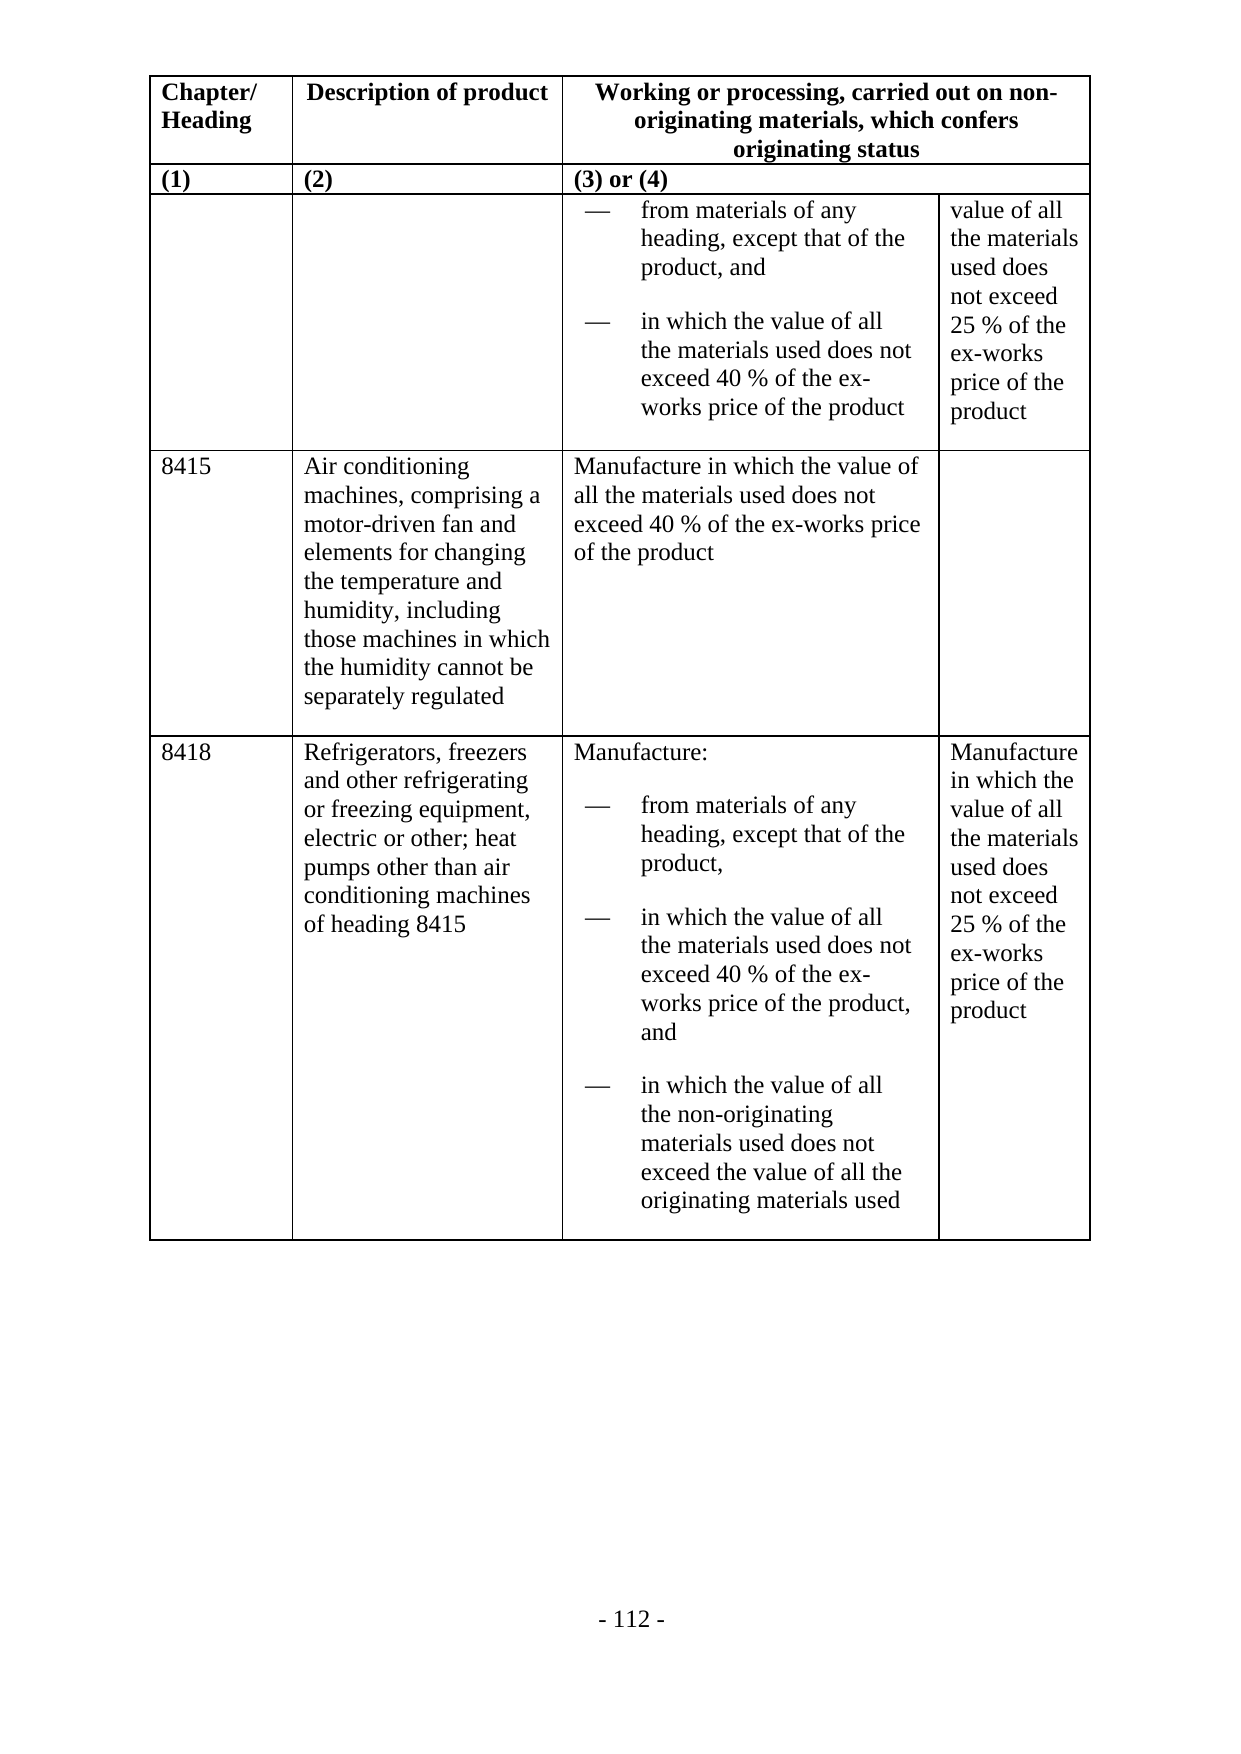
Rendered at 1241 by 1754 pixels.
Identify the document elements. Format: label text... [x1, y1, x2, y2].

table_cell — [574, 902, 629, 1070]
table_cell — [574, 1070, 629, 1239]
table_header Chapter/ Heading [151, 77, 292, 163]
table_cell [563, 195, 938, 450]
table_cell [940, 451, 1089, 735]
table_cell Refrigerators, freezers and other refrigerating or freezing equipment, electric or other; heat pumps other than air conditioning machines of heading 8415 [293, 737, 562, 1239]
table_header — [574, 195, 629, 306]
table_cell (1) [151, 165, 292, 193]
table_header Working or processing, carried out on non-originating materials, which confers originating status [563, 77, 1089, 163]
table_cell Air conditioning machines, comprising a motor-driven fan and elements for changing the temperature and humidity, including those machines in which the humidity cannot be separately regulated [293, 451, 562, 735]
table_header from materials of any heading, except that of the product, [629, 790, 928, 902]
table_cell 8418 [151, 737, 292, 1239]
table_header Description of product [293, 77, 562, 163]
table_cell (2) [293, 165, 562, 193]
table_header from materials of any heading, except that of the product, and [629, 195, 928, 306]
table_cell value of all the materials used does not exceed 25 % of the ex-works price of the product [940, 195, 1089, 450]
table_cell [293, 195, 562, 450]
table_cell — [574, 306, 629, 446]
table_header — [574, 790, 629, 902]
table_cell Manufacture in which the value of all the materials used does not exceed 25 % of the ex-works price of the product [940, 737, 1089, 1239]
table_cell Manufacture: [563, 737, 938, 1239]
table_cell in which the value of all the materials used does not exceed 40 % of the ex-works price of the product [629, 306, 928, 446]
table_cell Manufacture in which the value of all the materials used does not exceed 40 % of the ex-works price of the product [563, 451, 938, 735]
table_cell [151, 195, 292, 450]
table_cell 8415 [151, 451, 292, 735]
table_cell in which the value of all the materials used does not exceed 40 % of the ex-works price of the product, and [629, 902, 928, 1070]
table_cell in which the value of all the non-originating materials used does not exceed the value of all the originating materials used [629, 1070, 928, 1239]
table_cell (3) or (4) [563, 165, 1089, 193]
